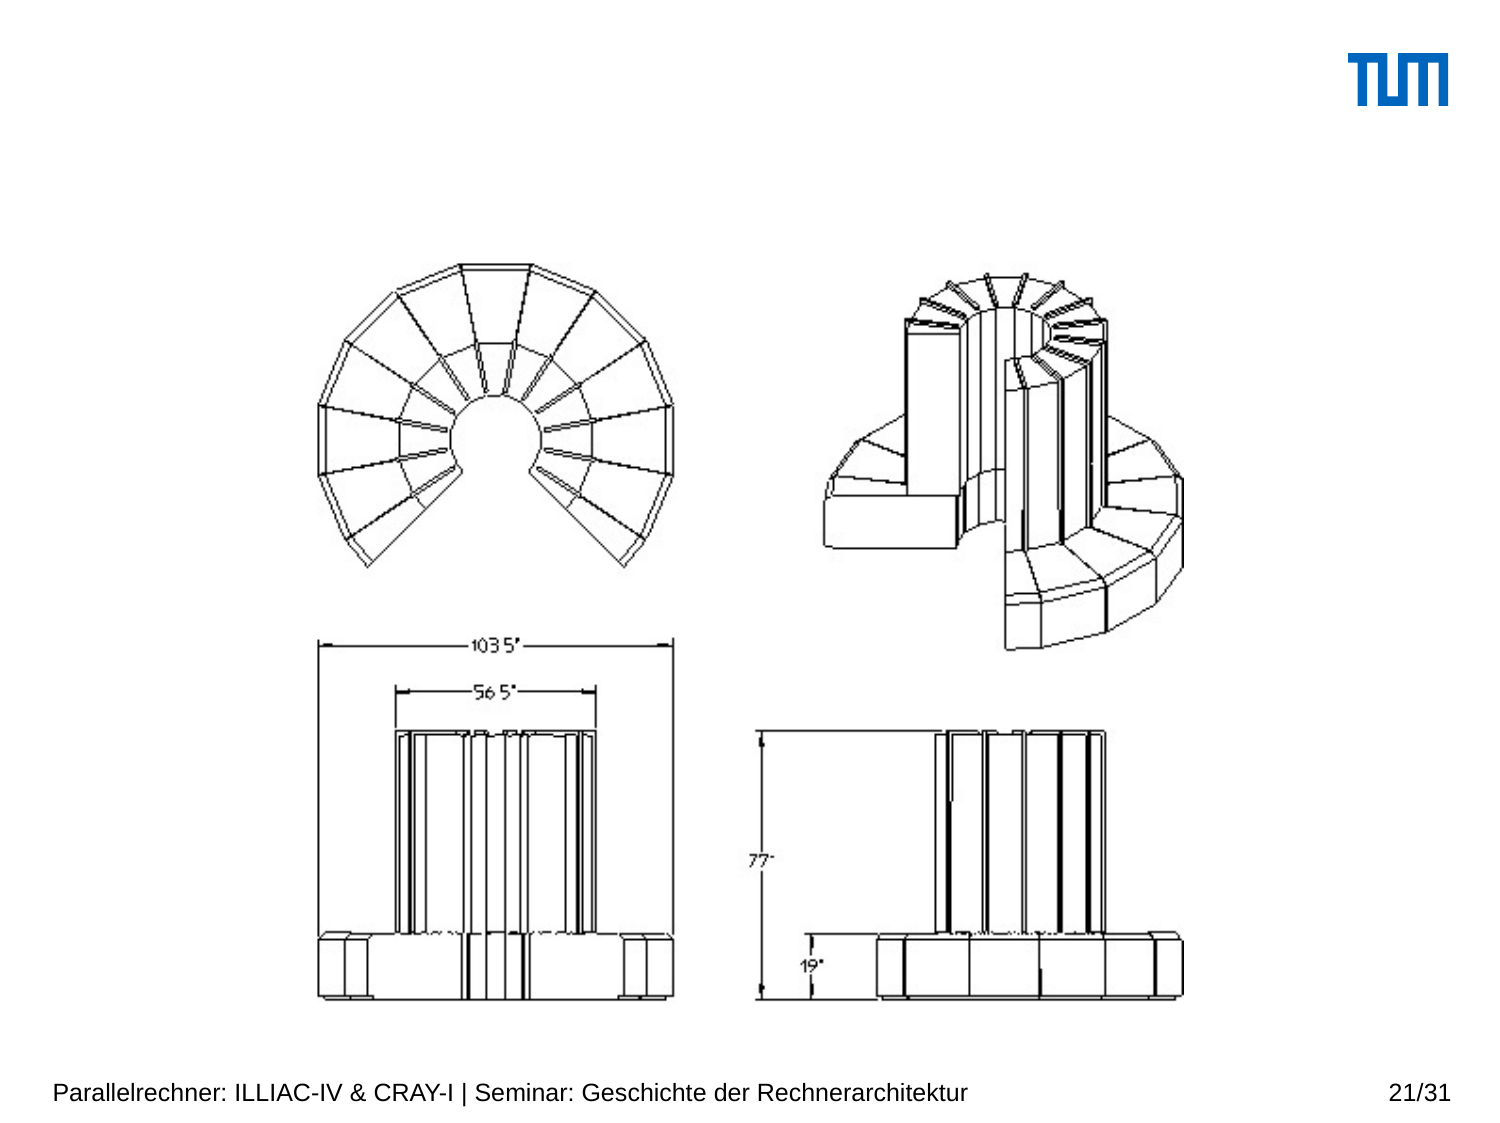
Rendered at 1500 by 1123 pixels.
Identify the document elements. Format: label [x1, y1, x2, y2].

picture [316, 262, 1184, 1003]
